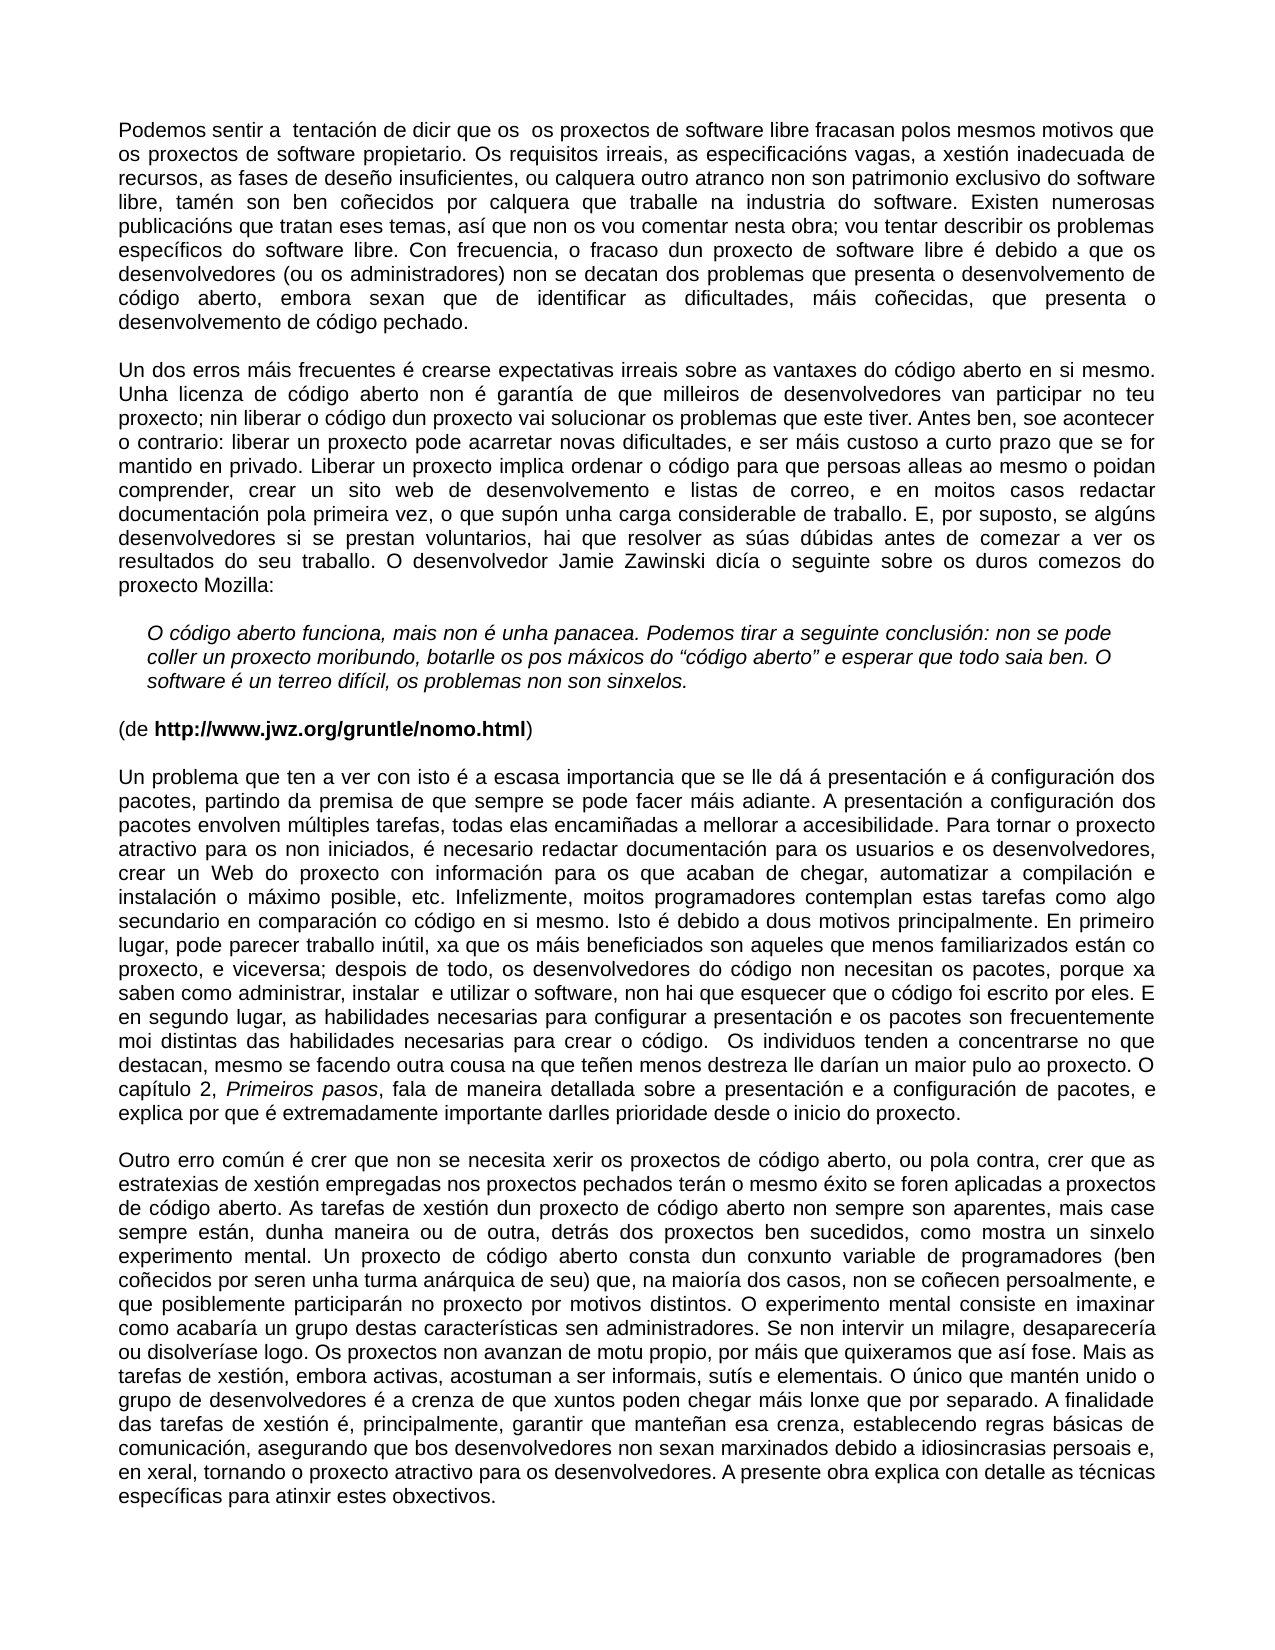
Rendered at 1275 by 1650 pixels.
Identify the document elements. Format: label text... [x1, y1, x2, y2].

text O código aberto funciona, mais non é unha panacea. Podemos tirar a seguinte conclusión: non se pode coller un proxecto moribundo, botarlle os pos máxicos do “código aberto” e esperar que todo saia ben. O software é un terreo difícil, os problemas non son sinxelos. [147, 621, 1116, 693]
text Un problema que ten a ver con isto é a escasa importancia que se lle dá á presentación e á configuración dos pacotes, partindo da premisa de que sempre se pode facer máis adiante. A presentación a configuración dos pacotes envolven múltiples tarefas, todas elas encamiñadas a mellorar a accesibilidade. Para tornar o proxecto atractivo para os non iniciados, é necesario redactar documentación para os usuarios e os desenvolvedores, crear un Web do proxecto con información para os que acaban de chegar, automatizar a compilación e instalación o máximo posible, etc. Infelizmente, moitos programadores contemplan estas tarefas como algo secundario en comparación co código en si mesmo. Isto é debido a dous motivos principalmente. En primeiro lugar, pode parecer traballo inútil, xa que os máis beneficiados son aqueles que menos familiarizados están co proxecto, e viceversa; despois de todo, os desenvolvedores do código non necesitan os pacotes, porque xa saben como administrar, instalar e utilizar o software, non hai que esquecer que o código foi escrito por eles. E en segundo lugar, as habilidades necesarias para configurar a presentación e os pacotes son frecuentemente moi distintas das habilidades necesarias para crear o código. Os individuos tenden a concentrarse no que destacan, mesmo se facendo outra cousa na que teñen menos destreza lle darían un maior pulo ao proxecto. O capítulo 2, Primeiros pasos, fala de maneira detallada sobre a presentación e a configuración de pacotes, e explica por que é extremadamente importante darlles prioridade desde o inicio do proxecto. [118, 765, 1157, 1124]
text Un dos erros máis frecuentes é crearse expectativas irreais sobre as vantaxes do código aberto en si mesmo. Unha licenza de código aberto non é garantía de que milleiros de desenvolvedores van participar no teu proxecto; nin liberar o código dun proxecto vai solucionar os problemas que este tiver. Antes ben, soe acontecer o contrario: liberar un proxecto pode acarretar novas dificultades, e ser máis custoso a curto prazo que se for mantido en privado. Liberar un proxecto implica ordenar o código para que persoas alleas ao mesmo o poidan comprender, crear un sito web de desenvolvemento e listas de correo, e en moitos casos redactar documentación pola primeira vez, o que supón unha carga considerable de traballo. E, por suposto, se algúns desenvolvedores si se prestan voluntarios, hai que resolver as súas dúbidas antes de comezar a ver os resultados do seu traballo. O desenvolvedor Jamie Zawinski dicía o seguinte sobre os duros comezos do proxecto Mozilla: [118, 358, 1157, 597]
text Outro erro común é crer que non se necesita xerir os proxectos de código aberto, ou pola contra, crer que as estratexias de xestión empregadas nos proxectos pechados terán o mesmo éxito se foren aplicadas a proxectos de código aberto. As tarefas de xestión dun proxecto de código aberto non sempre son aparentes, mais case sempre están, dunha maneira ou de outra, detrás dos proxectos ben sucedidos, como mostra un sinxelo experimento mental. Un proxecto de código aberto consta dun conxunto variable de programadores (ben coñecidos por seren unha turma anárquica de seu) que, na maioría dos casos, non se coñecen persoalmente, e que posiblemente participarán no proxecto por motivos distintos. O experimento mental consiste en imaxinar como acabaría un grupo destas características sen administradores. Se non intervir un milagre, desaparecería ou disolveríase logo. Os proxectos non avanzan de motu propio, por máis que quixeramos que así fose. Mais as tarefas de xestión, embora activas, acostuman a ser informais, sutís e elementais. O único que mantén unido o grupo de desenvolvedores é a crenza de que xuntos poden chegar máis lonxe que por separado. A finalidade das tarefas de xestión é, principalmente, garantir que manteñan esa crenza, establecendo regras básicas de comunicación, asegurando que bos desenvolvedores non sexan marxinados debido a idiosincrasias persoais e, en xeral, tornando o proxecto atractivo para os desenvolvedores. A presente obra explica con detalle as técnicas específicas para atinxir estes obxectivos. [118, 1148, 1157, 1508]
text Podemos sentir a tentación de dicir que os os proxectos de software libre fracasan polos mesmos motivos que os proxectos de software propietario. Os requisitos irreais, as especificacións vagas, a xestión inadecuada de recursos, as fases de deseño insuficientes, ou calquera outro atranco non son patrimonio exclusivo do software libre, tamén son ben coñecidos por calquera que traballe na industria do software. Existen numerosas publicacións que tratan eses temas, así que non os vou comentar nesta obra; vou tentar describir os problemas específicos do software libre. Con frecuencia, o fracaso dun proxecto de software libre é debido a que os desenvolvedores (ou os administradores) non se decatan dos problemas que presenta o desenvolvemento de código aberto, embora sexan que de identificar as dificultades, máis coñecidas, que presenta o desenvolvemento de código pechado. [118, 118, 1157, 334]
text (de http://www.jwz.org/gruntle/nomo.html) [118, 717, 1157, 741]
